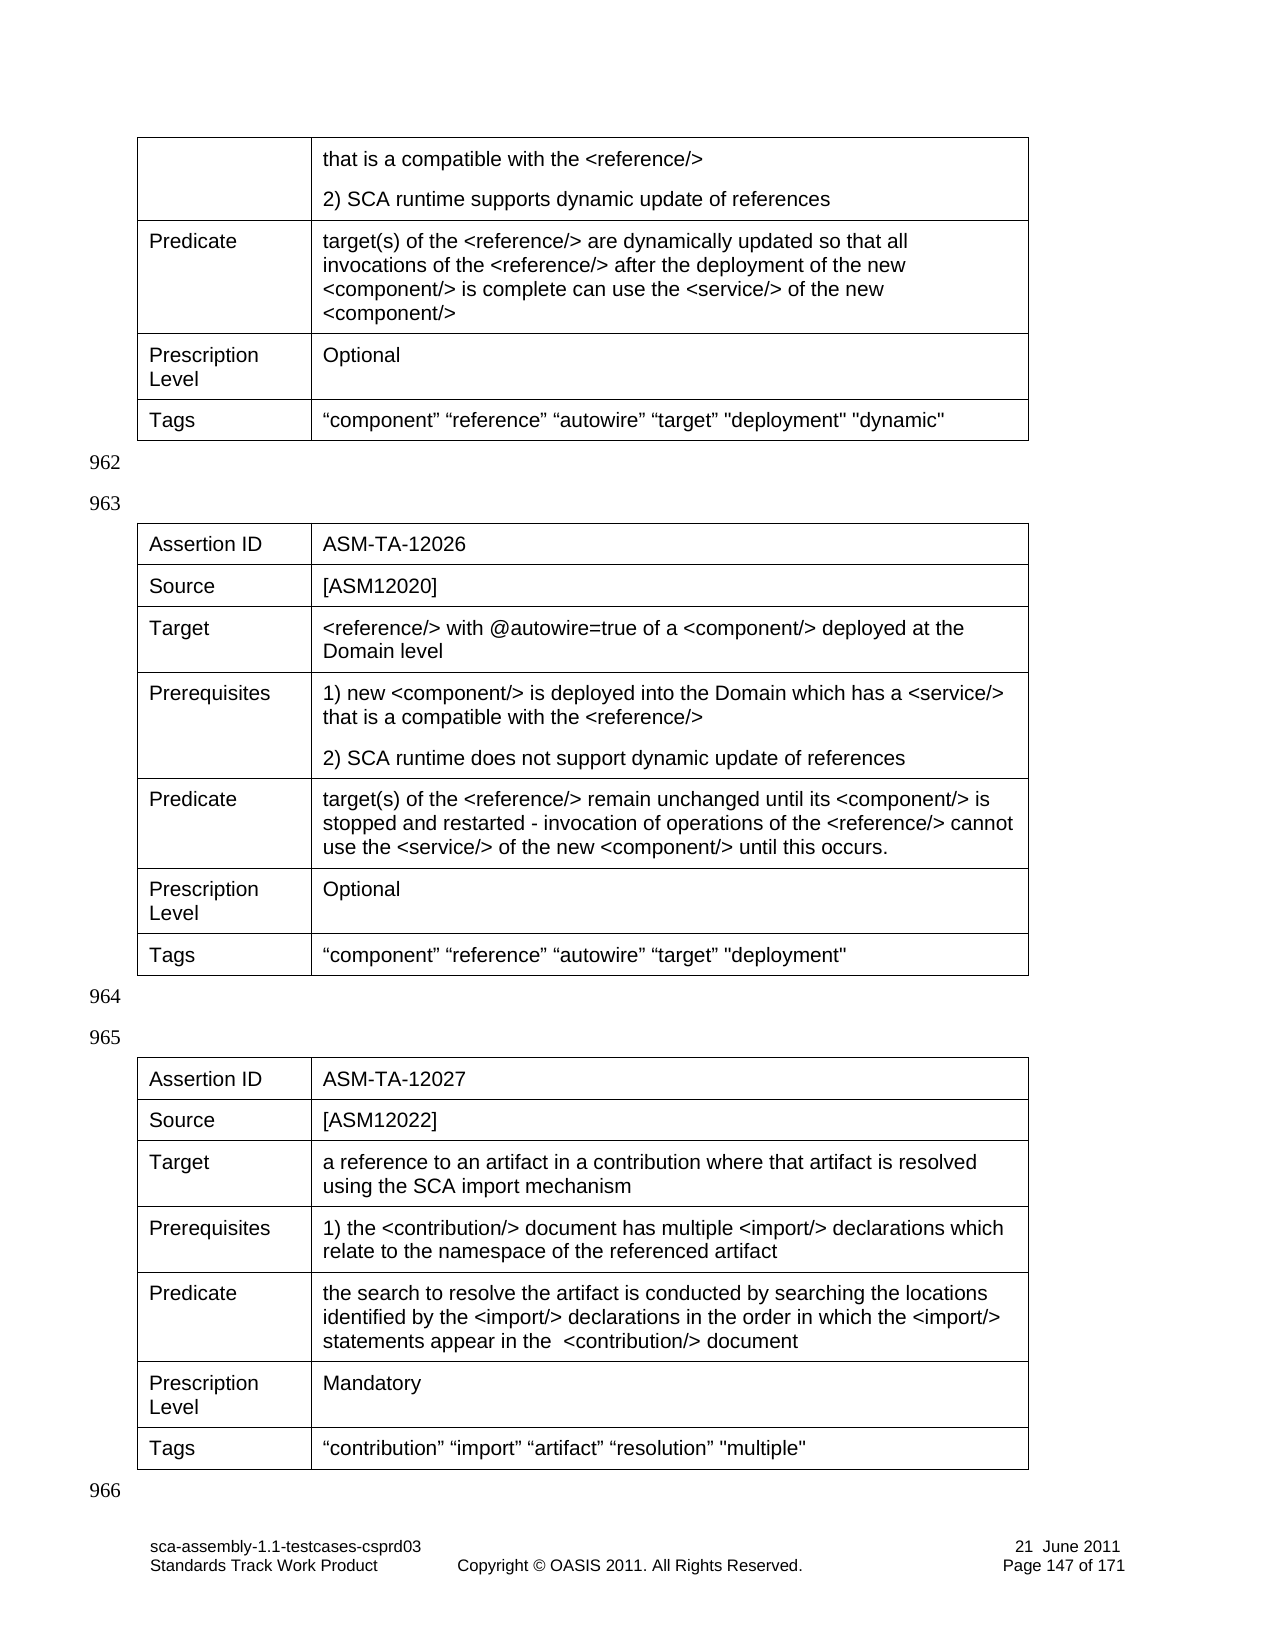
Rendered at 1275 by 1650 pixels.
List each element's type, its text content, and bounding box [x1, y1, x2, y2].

table_cell target(s) of the <reference/> remain unchanged until its <component/> is stopped and restarted - invocation of operations of the <reference/> cannot use the <service/> of the new <component/> until this occurs. [312, 779, 1028, 867]
table_cell <reference/> with @autowire=true of a <component/> deployed at the Domain level [312, 607, 1028, 672]
table_header Assertion ID [138, 524, 311, 564]
table_cell [ASM12020] [312, 565, 1028, 606]
table_cell Source [138, 1100, 311, 1140]
table_cell “component” “reference” “autowire” “target” "deployment" [312, 934, 1028, 975]
table_cell a reference to an artifact in a contribution where that artifact is resolved using the SCA import mechanism [312, 1141, 1028, 1206]
table_cell Predicate [138, 1273, 311, 1361]
table_cell Optional [312, 334, 1028, 399]
table_header Assertion ID [138, 1058, 311, 1099]
table_cell target(s) of the <reference/> are dynamically updated so that all invocations of the <reference/> after the deployment of the new <component/> is complete can use the <service/> of the new <component/> [312, 221, 1028, 333]
table_cell Target [138, 607, 311, 672]
table_cell Source [138, 565, 311, 606]
table_cell Predicate [138, 221, 311, 333]
table_cell [ASM12022] [312, 1100, 1028, 1140]
table_cell that is a compatible with the <reference/> 2) SCA runtime supports dynamic update of references [312, 138, 1028, 219]
table_cell “contribution” “import” “artifact” “resolution” "multiple" [312, 1428, 1028, 1468]
table_header ASM-TA-12026 [312, 524, 1028, 564]
table_cell Prescription Level [138, 1362, 311, 1427]
table_cell Prerequisites [138, 673, 311, 778]
table_cell Tags [138, 934, 311, 975]
table_cell Prescription Level [138, 334, 311, 399]
table_cell 1) the <contribution/> document has multiple <import/> declarations which relate to the namespace of the referenced artifact [312, 1207, 1028, 1272]
table_cell Optional [312, 869, 1028, 933]
table_cell 1) new <component/> is deployed into the Domain which has a <service/> that is a compatible with the <reference/> 2) SCA runtime does not support dynamic update of references [312, 673, 1028, 778]
table_cell Prescription Level [138, 869, 311, 933]
table_cell Target [138, 1141, 311, 1206]
table_cell Mandatory [312, 1362, 1028, 1427]
table_cell Tags [138, 400, 311, 440]
table_cell Predicate [138, 779, 311, 867]
table_header ASM-TA-12027 [312, 1058, 1028, 1099]
table_cell Tags [138, 1428, 311, 1468]
table_cell Prerequisites [138, 1207, 311, 1272]
table_cell the search to resolve the artifact is conducted by searching the locations identified by the <import/> declarations in the order in which the <import/> statements appear in the <contribution/> document [312, 1273, 1028, 1361]
table_cell [138, 138, 311, 219]
table_cell “component” “reference” “autowire” “target” "deployment" "dynamic" [312, 400, 1028, 440]
